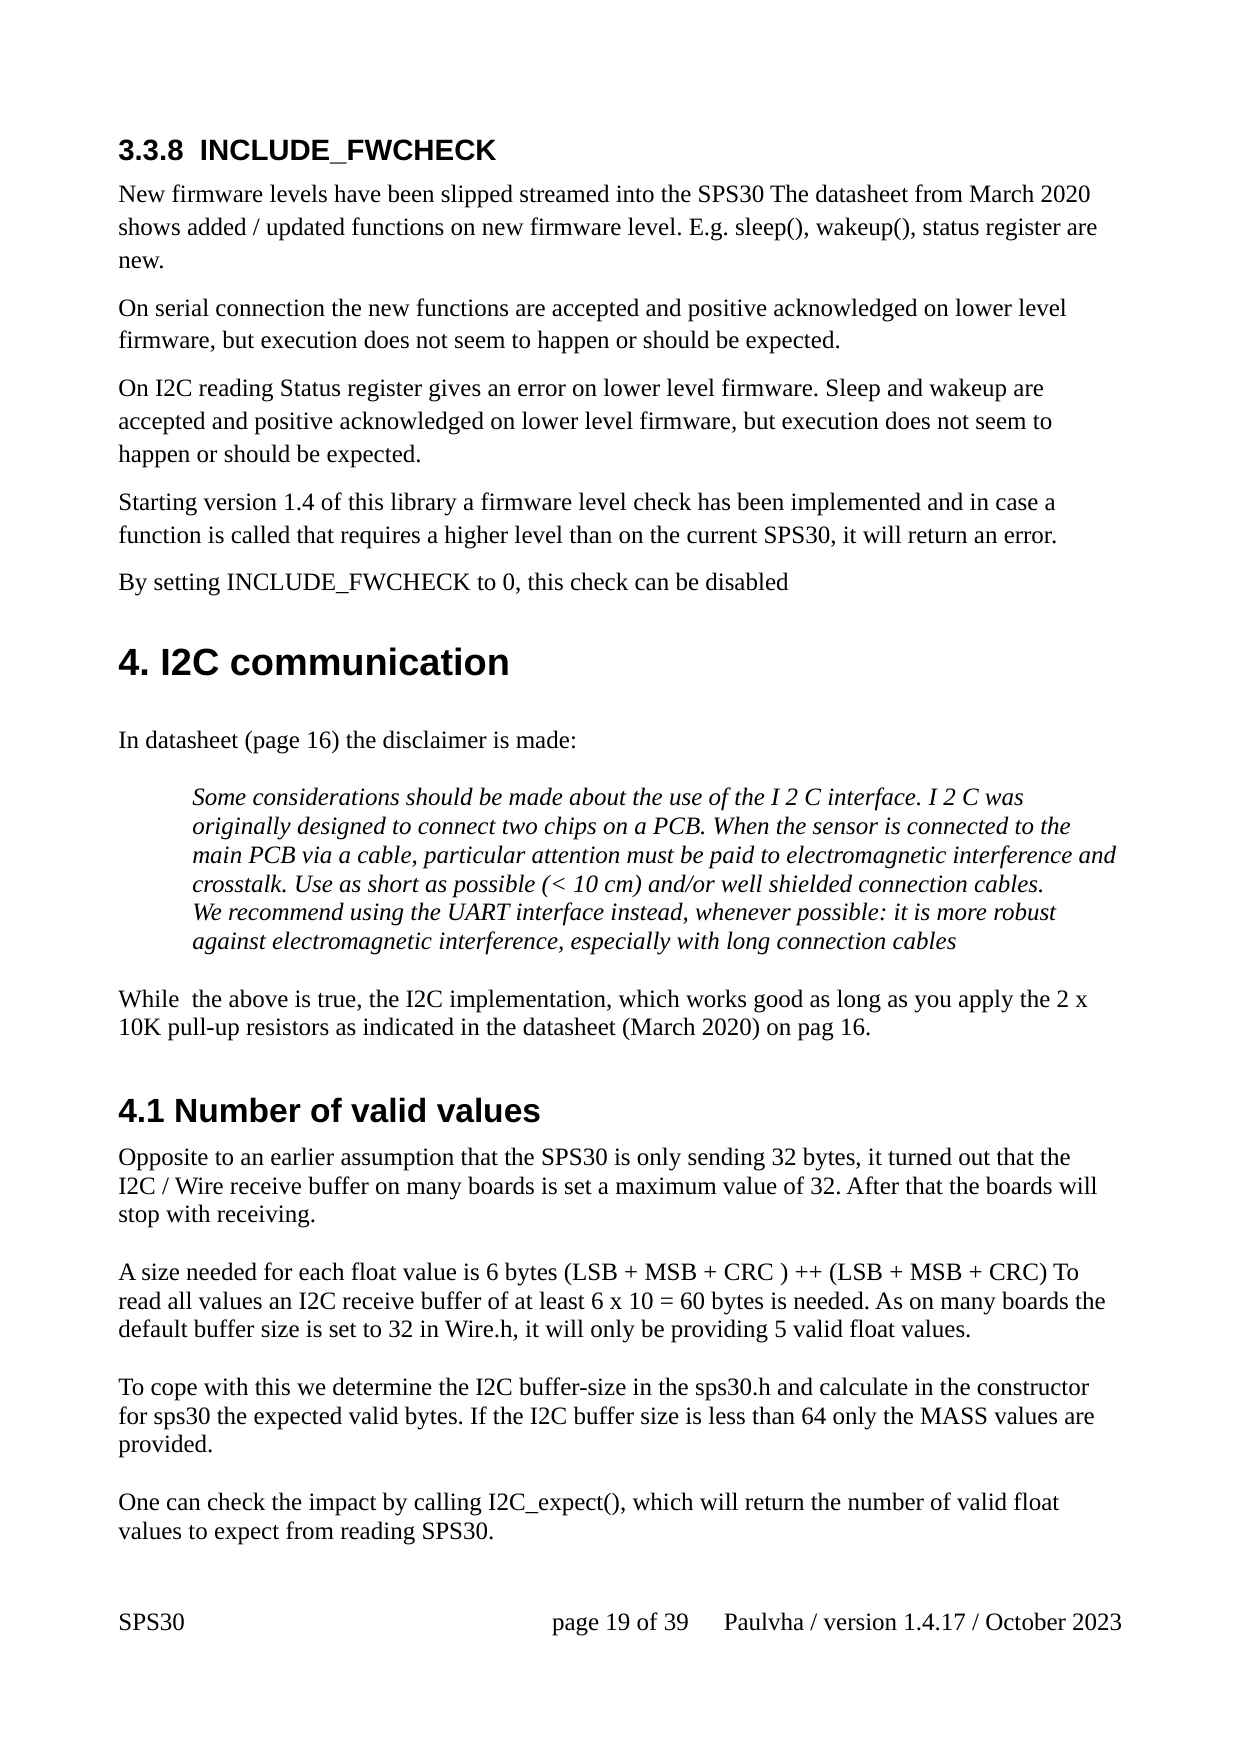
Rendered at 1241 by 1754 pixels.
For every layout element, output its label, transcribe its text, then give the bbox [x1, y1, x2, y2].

text New firmware levels have been slipped streamed into the SPS30 The datasheet from March 2020 shows added / updated functions on new firmware level. E.g. sleep(), wakeup(), status register are new. [118, 179, 1122, 274]
text Opposite to an earlier assumption that the SPS30 is only sending 32 bytes, it turned out that the I2C / Wire receive buffer on many boards is set a maximum value of 32. After that the boards will stop with receiving. [118, 1142, 1122, 1228]
subtitle 3.3.8 INCLUDE_FWCHECK [118, 133, 1122, 166]
text Some considerations should be made about the use of the I 2 C interface. I 2 C was originally designed to connect two chips on a PCB. When the sensor is connected to the main PCB via a cable, particular attention must be paid to electromagnetic interference and crosstalk. Use as short as possible (< 10 cm) and/or well shielded connection cables. [192, 782, 1122, 897]
text We recommend using the UART interface instead, whenever possible: it is more robust against electromagnetic interference, especially with long connection cables [192, 897, 1122, 955]
text On I2C reading Status register gives an error on lower level firmware. Sleep and wakeup are accepted and positive acknowledged on lower level firmware, but execution does not seem to happen or should be expected. [118, 373, 1122, 468]
subtitle 4.1 Number of valid values [118, 1091, 1122, 1129]
text While the above is true, the I2C implementation, which works good as long as you apply the 2 x 10K pull-up resistors as indicated in the datasheet (March 2020) on pag 16. [118, 984, 1122, 1041]
text One can check the impact by calling I2C_expect(), which will return the number of valid float values to expect from reading SPS30. [118, 1487, 1122, 1544]
subtitle 4. I2C communication [118, 640, 1122, 684]
text By setting INCLUDE_FWCHECK to 0, this check can be disabled [118, 567, 1122, 596]
text To cope with this we determine the I2C buffer-size in the sps30.h and calculate in the constructor for sps30 the expected valid bytes. If the I2C buffer size is less than 64 only the MASS values are provided. [118, 1372, 1122, 1458]
text Starting version 1.4 of this library a firmware level check has been implemented and in case a function is called that requires a higher level than on the current SPS30, it will return an error. [118, 487, 1122, 549]
text In datasheet (page 16) the disclaimer is made: [118, 725, 1122, 754]
text On serial connection the new functions are accepted and positive acknowledged on lower level firmware, but execution does not seem to happen or should be expected. [118, 293, 1122, 354]
text A size needed for each float value is 6 bytes (LSB + MSB + CRC ) ++ (LSB + MSB + CRC) To read all values an I2C receive buffer of at least 6 x 10 = 60 bytes is needed. As on many boards the default buffer size is set to 32 in Wire.h, it will only be providing 5 valid float values. [118, 1257, 1122, 1343]
